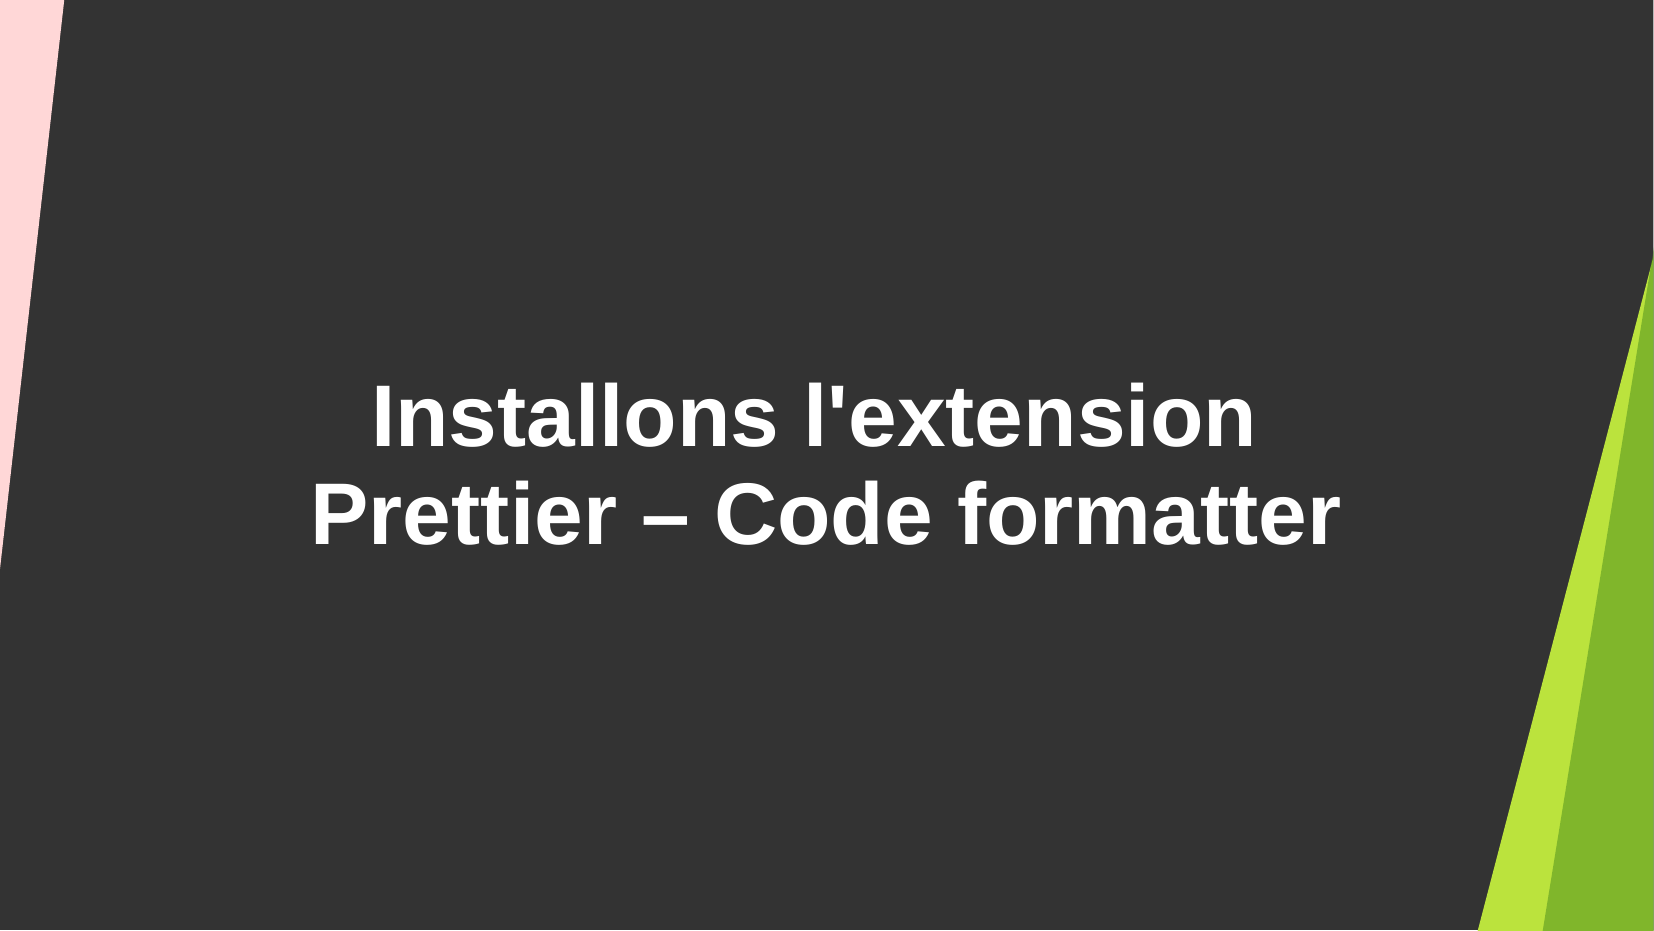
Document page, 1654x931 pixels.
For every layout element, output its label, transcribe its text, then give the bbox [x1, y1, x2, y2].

text_box [0, 0, 65, 569]
text_box [1477, 246, 1654, 931]
title Installons l'extension Prettier – Code formatter [31, 367, 1622, 563]
